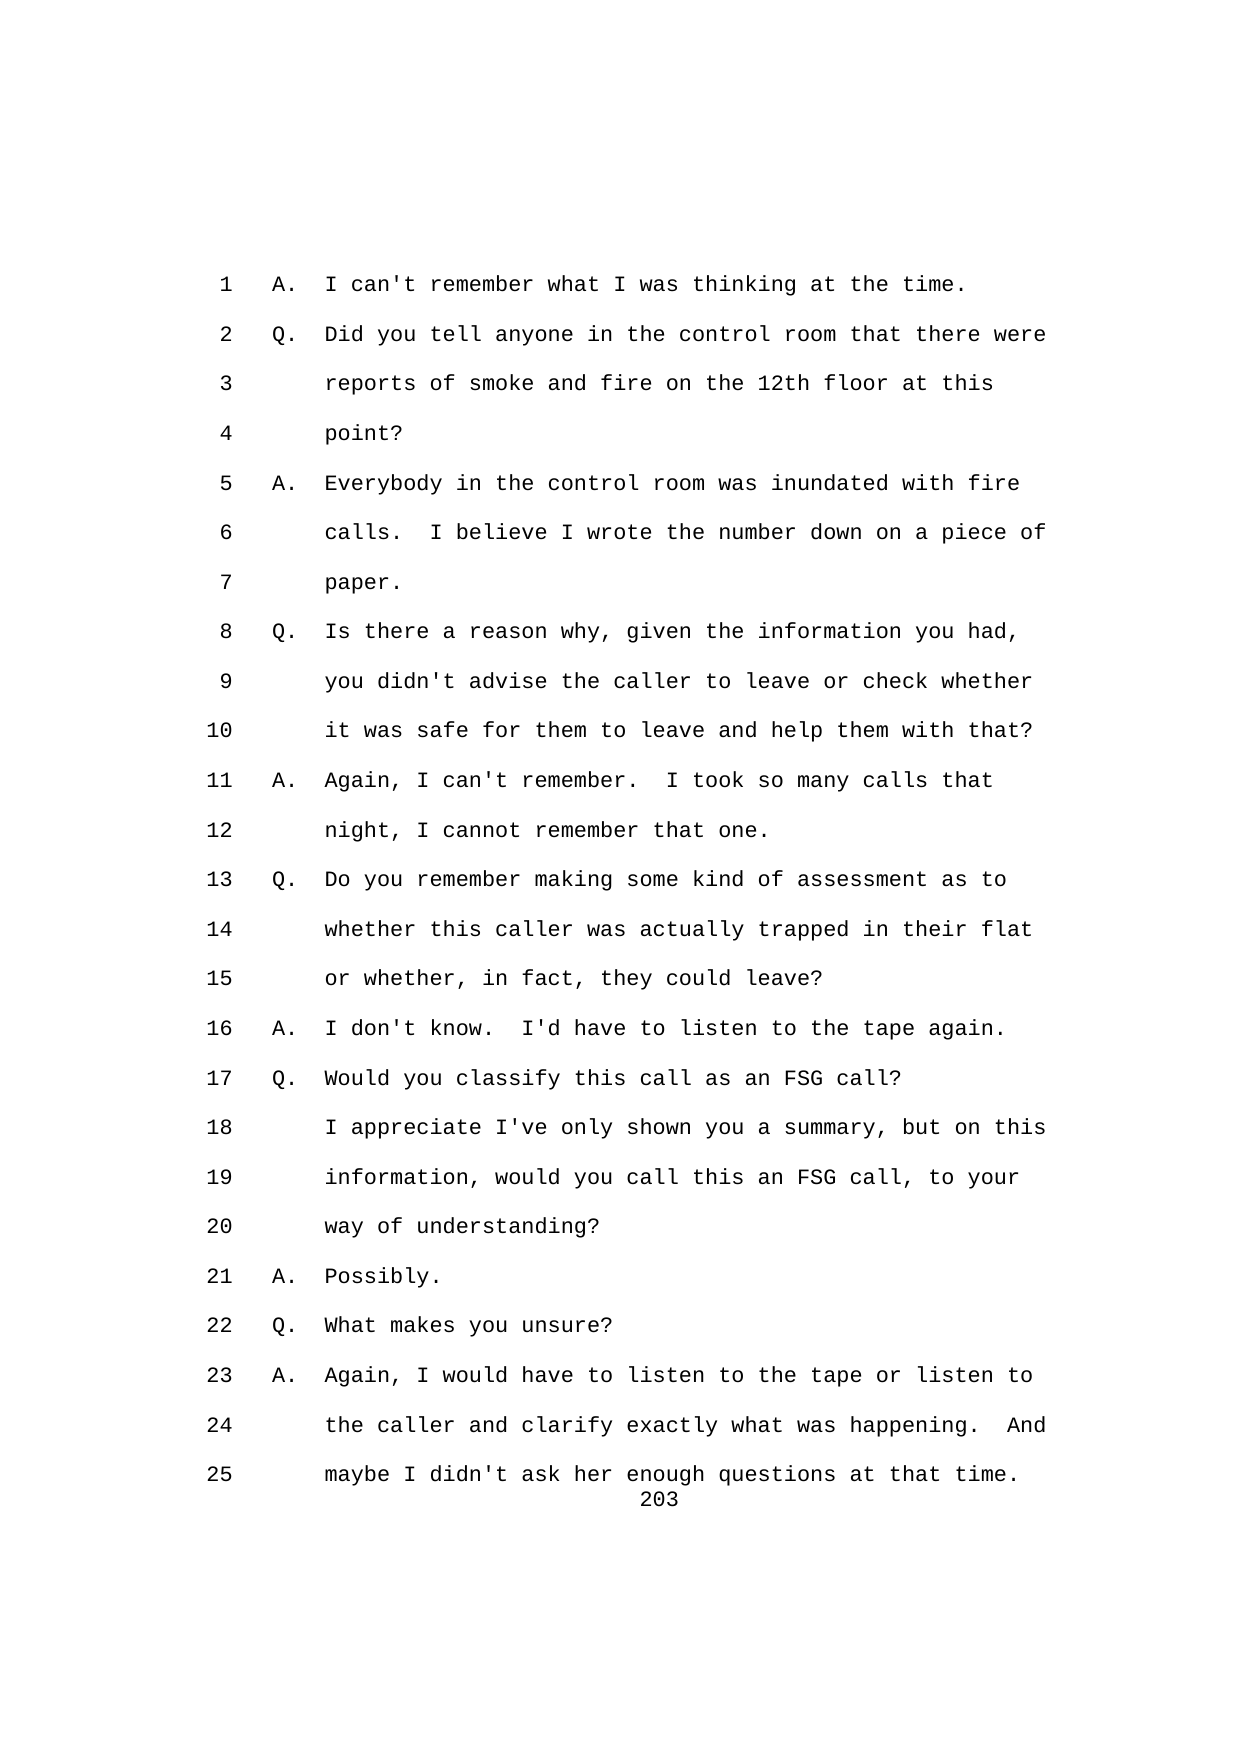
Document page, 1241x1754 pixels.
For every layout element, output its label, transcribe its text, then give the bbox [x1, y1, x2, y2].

text 23 A. Again, I would have to listen to the tape or listen to [75, 1364, 1165, 1389]
text 15 or whether, in fact, they could leave? [75, 967, 1165, 992]
text 203 [75, 1488, 1165, 1513]
text 22 Q. What makes you unsure? [75, 1314, 1165, 1339]
text 16 A. I don't know. I'd have to listen to the tape again. [75, 1017, 1165, 1042]
text 12 night, I cannot remember that one. [75, 819, 1165, 843]
text 5 A. Everybody in the control room was inundated with fire [75, 472, 1165, 496]
text 11 A. Again, I can't remember. I took so many calls that [75, 769, 1165, 794]
text 24 the caller and clarify exactly what was happening. And [75, 1414, 1165, 1438]
text 3 reports of smoke and fire on the 12th floor at this [75, 372, 1165, 397]
text 2 Q. Did you tell anyone in the control room that there were [75, 323, 1165, 348]
text 14 whether this caller was actually trapped in their flat [75, 918, 1165, 943]
text 9 you didn't advise the caller to leave or check whether [75, 670, 1165, 695]
text 21 A. Possibly. [75, 1265, 1165, 1290]
text 4 point? [75, 422, 1165, 447]
text 25 maybe I didn't ask her enough questions at that time. [75, 1463, 1165, 1488]
text 1 A. I can't remember what I was thinking at the time. [75, 273, 1165, 298]
text 8 Q. Is there a reason why, given the information you had, [75, 620, 1165, 645]
text 18 I appreciate I've only shown you a summary, but on this [75, 1116, 1165, 1141]
text 17 Q. Would you classify this call as an FSG call? [75, 1067, 1165, 1091]
text 6 calls. I believe I wrote the number down on a piece of [75, 521, 1165, 546]
text 10 it was safe for them to leave and help them with that? [75, 719, 1165, 744]
text 19 information, would you call this an FSG call, to your [75, 1166, 1165, 1191]
text 20 way of understanding? [75, 1215, 1165, 1240]
text 7 paper. [75, 571, 1165, 596]
text 13 Q. Do you remember making some kind of assessment as to [75, 868, 1165, 893]
